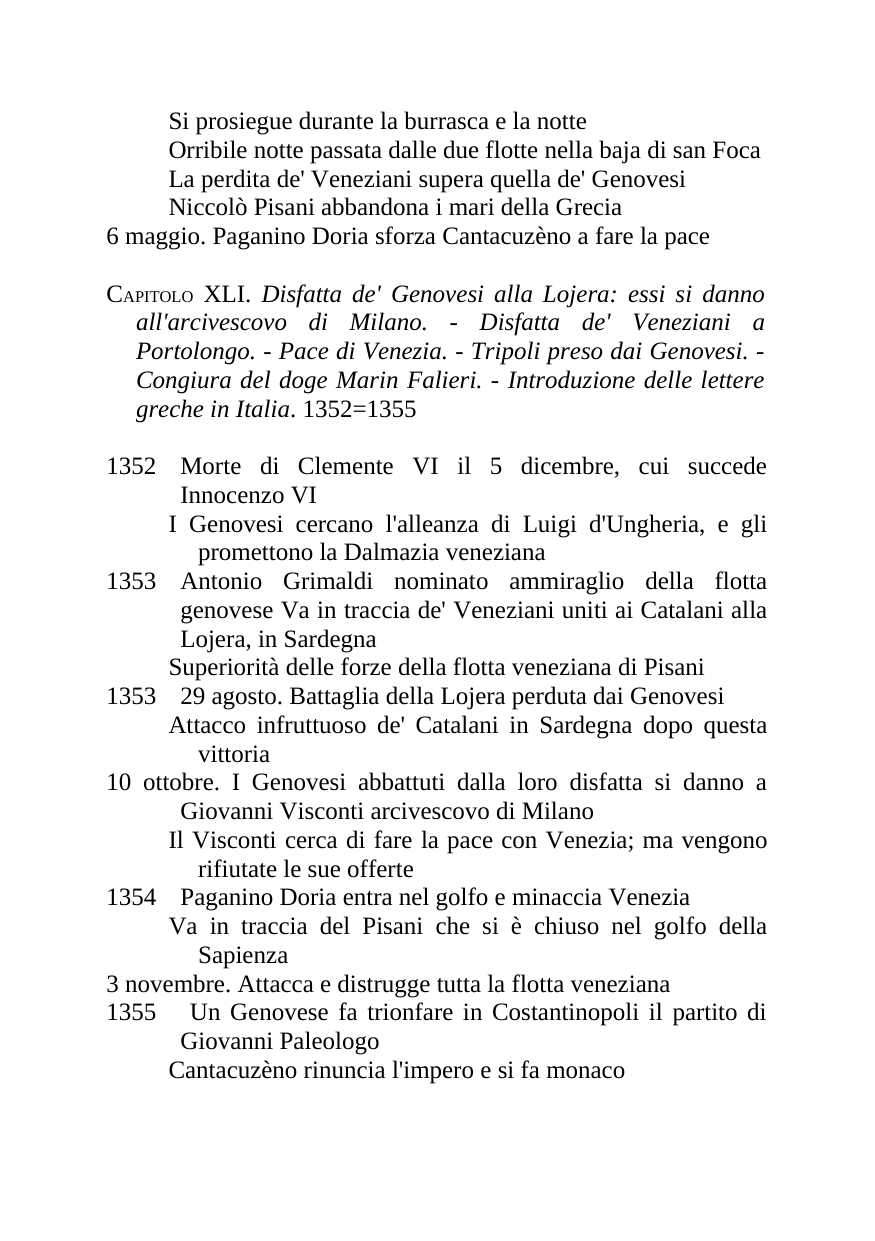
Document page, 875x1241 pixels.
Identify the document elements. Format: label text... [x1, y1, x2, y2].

text Niccolò Pisani abbandona i mari della Grecia [168, 192, 768, 221]
text Orribile notte passata dalle due flotte nella baja di san Foca [168, 135, 768, 164]
text Si prosiegue durante la burrasca e la notte [168, 106, 768, 135]
text 3 novembre. Attacca e distrugge tutta la flotta veneziana [106, 969, 768, 997]
text La perdita de' Veneziani supera quella de' Genovesi [168, 164, 768, 192]
text 1353 29 agosto. Battaglia della Lojera perduta dai Genovesi [106, 681, 768, 710]
text Il Visconti cerca di fare la pace con Venezia; ma vengono rifiutate le sue offerte [168, 825, 768, 882]
text 1353 Antonio Grimaldi nominato ammiraglio della flotta genovese Va in traccia de' Veneziani uniti ai Catalani alla Lojera, in Sardegna [106, 566, 768, 652]
text I Genovesi cercano l'alleanza di Luigi d'Ungheria, e gli promettono la Dalmazia veneziana [168, 509, 768, 566]
text 6 maggio. Paganino Doria sforza Cantacuzèno a fare la pace [106, 221, 768, 250]
text Superiorità delle forze della flotta veneziana di Pisani [168, 652, 768, 681]
text 1354 Paganino Doria entra nel golfo e minaccia Venezia [106, 882, 768, 911]
text Attacco infruttuoso de' Catalani in Sardegna dopo questa vittoria [168, 710, 768, 767]
text 1355 Un Genovese fa trionfare in Costantinopoli il partito di Giovanni Paleologo [106, 997, 768, 1055]
text Capitolo XLI. Disfatta de' Genovesi alla Lojera: essi si danno all'arcivescovo di Milano. - Disfatta de' Veneziani a Portolongo. - Pace di Venezia. - Tripoli preso dai Genovesi. - Congiura del doge Marin Falieri. - Introduzione delle lettere greche in Italia. 1352=1355 [106, 279, 768, 422]
text 1352 Morte di Clemente VI il 5 dicembre, cui succede Innocenzo VI [106, 451, 768, 509]
text Cantacuzèno rinuncia l'impero e si fa monaco [168, 1055, 768, 1084]
text 10 ottobre. I Genovesi abbattuti dalla loro disfatta si danno a Giovanni Visconti arcivescovo di Milano [106, 767, 768, 825]
text Va in traccia del Pisani che si è chiuso nel golfo della Sapienza [168, 911, 768, 969]
